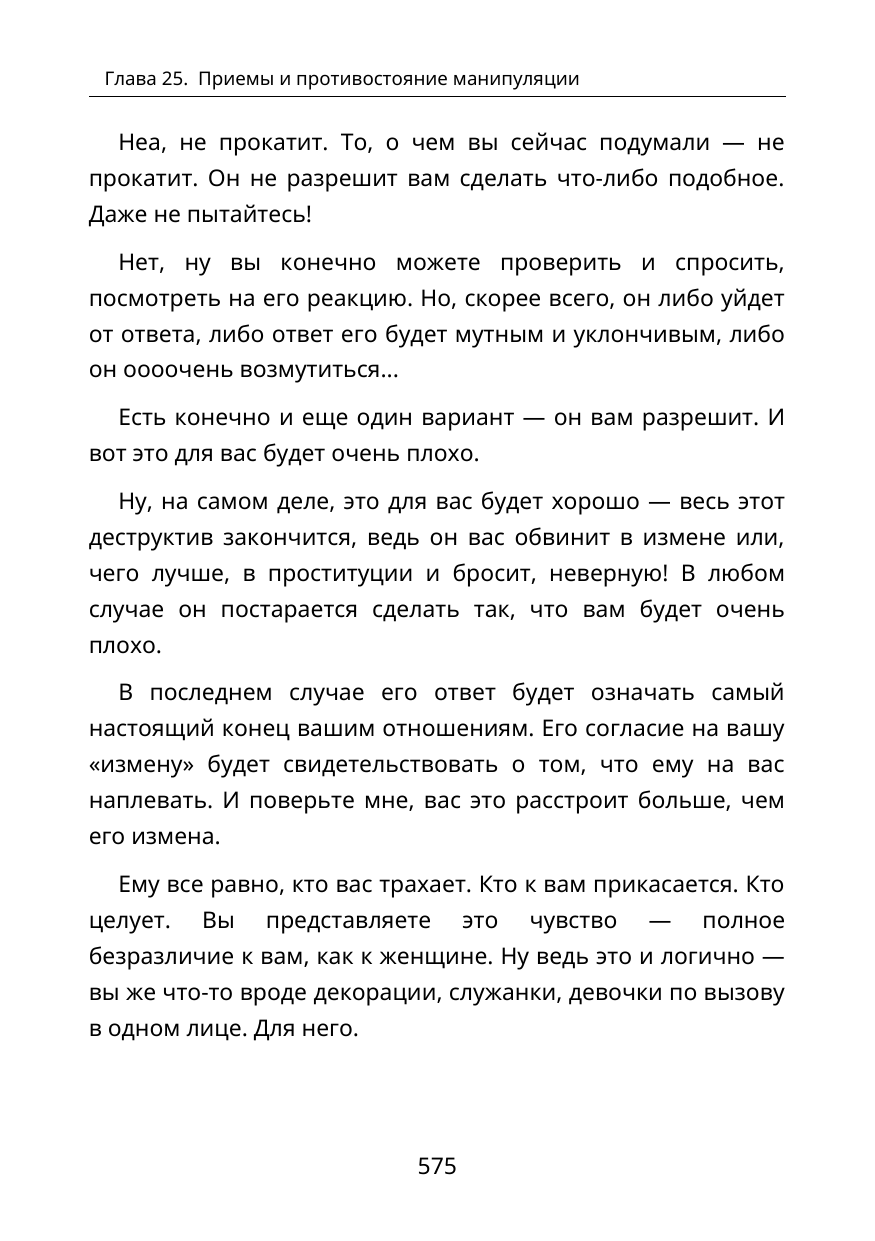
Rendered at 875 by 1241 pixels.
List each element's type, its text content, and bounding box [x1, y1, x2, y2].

text Ну, на самом деле, это для вас будет хорошо — весь этот деструктив закончится, ведь он вас обвинит в измене или, чего лучше, в проституции и бросит, неверную! В любом случае он постарается сделать так, что вам будет очень плохо. [88, 485, 786, 660]
text Нет, ну вы конечно можете проверить и спросить, посмотреть на его реакцию. Но, скорее всего, он либо уйдет от ответа, либо ответ его будет мутным и уклончивым, либо он оооочень возмутиться... [88, 246, 786, 385]
text В последнем случае его ответ будет означать самый настоящий конец вашим отношениям. Его согласие на вашу «измену» будет свидетельствовать о том, что ему на вас наплевать. И поверьте мне, вас это расстроит больше, чем его измена. [88, 676, 786, 851]
text Ему все равно, кто вас трахает. Кто к вам прикасается. Кто целует. Вы представляете это чувство — полное безразличие к вам, как к женщине. Ну ведь это и логично — вы же что-то вроде декорации, служанки, девочки по вызову в одном лице. Для него. [88, 868, 786, 1043]
text Есть конечно и еще один вариант — он вам разрешит. И вот это для вас будет очень плохо. [88, 401, 786, 468]
text Неа, не прокатит. То, о чем вы сейчас подумали — не прокатит. Он не разрешит вам сделать что-либо подобное. Даже не пытайтесь! [88, 126, 786, 229]
